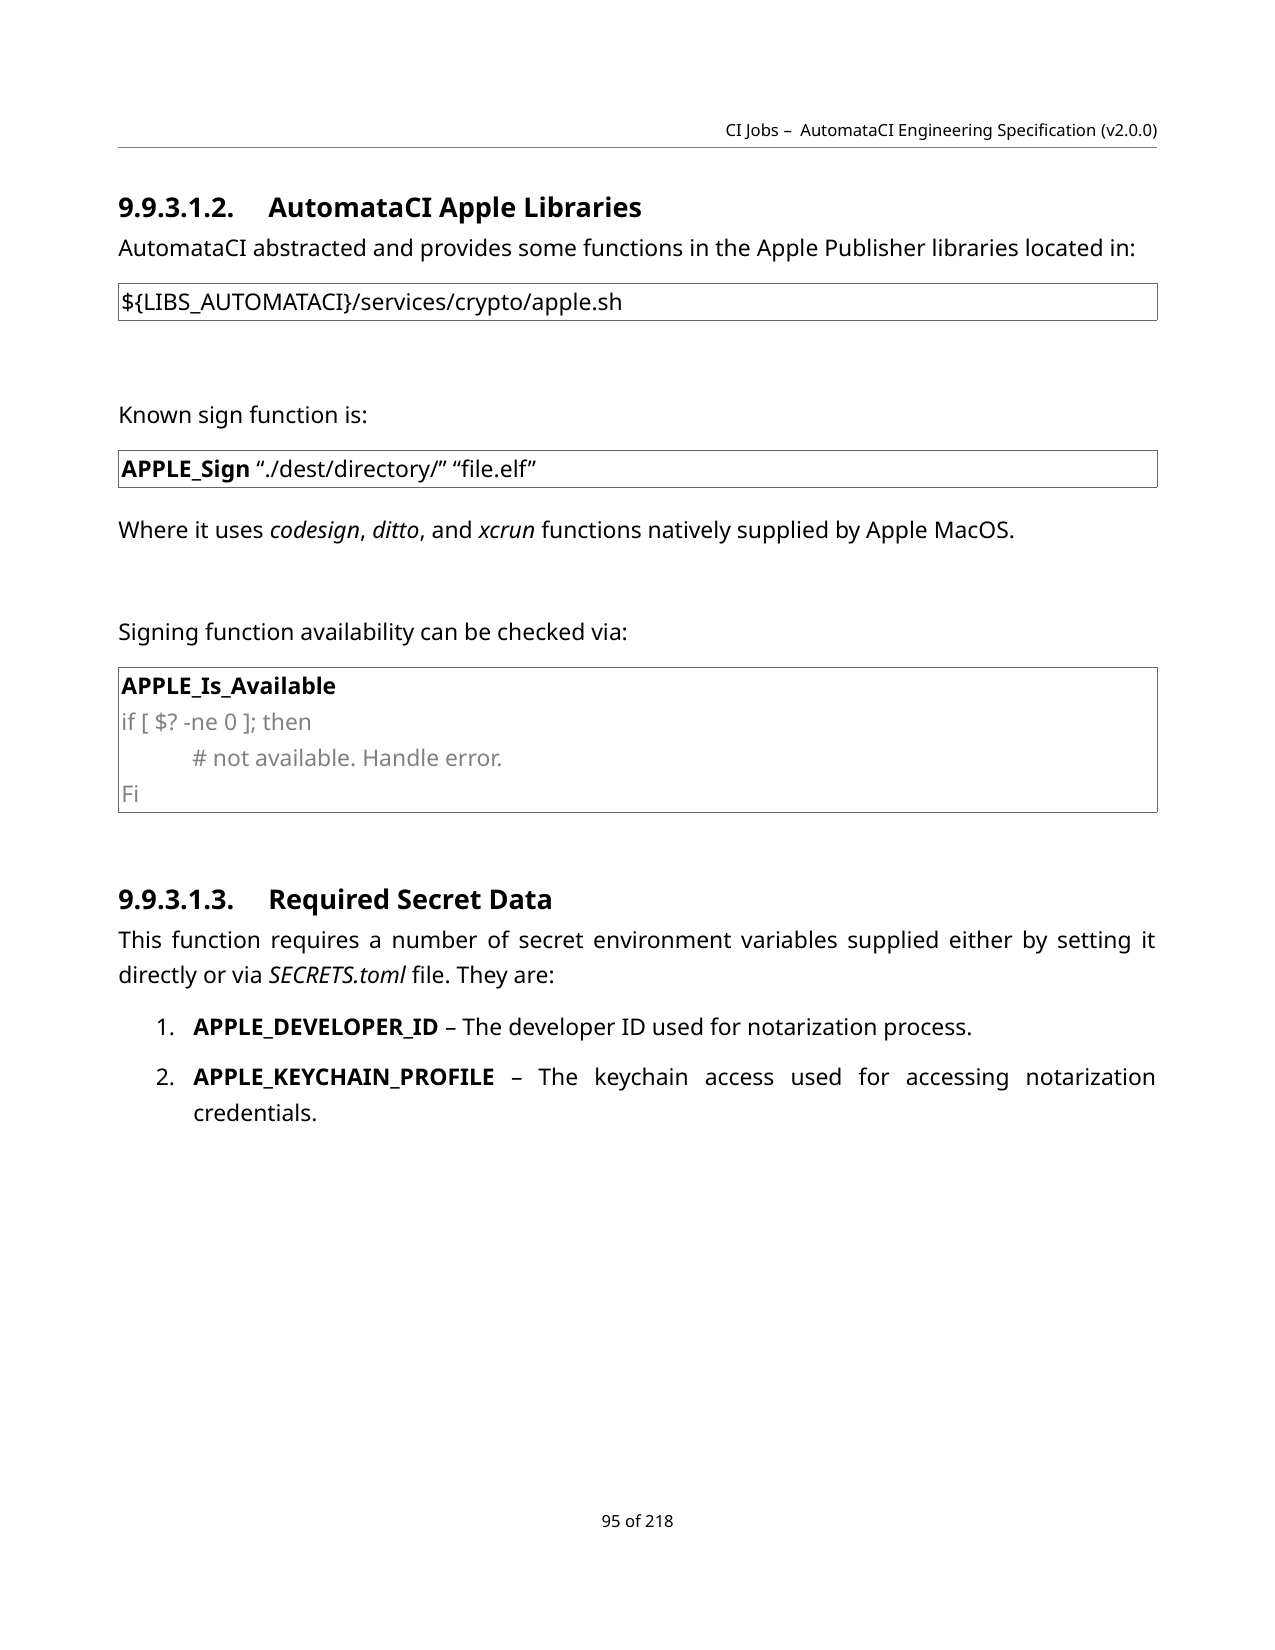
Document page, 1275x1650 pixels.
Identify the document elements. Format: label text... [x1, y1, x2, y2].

subtitle AutomataCI Apple Libraries [118, 189, 1157, 226]
subtitle Required Secret Data [118, 880, 1157, 917]
text Where it uses codesign, ditto, and xcrun functions natively supplied by Apple MacOS. [118, 514, 1157, 545]
text Signing function availability can be checked via: [118, 616, 1157, 647]
text if [ $? -ne 0 ]; then [119, 703, 1157, 737]
text This function requires a number of secret environment variables supplied either by setting it directly or via SECRETS.toml file. They are: [118, 923, 1157, 991]
text APPLE_Sign “./dest/directory/” “file.elf” [119, 451, 1157, 487]
list APPLE_DEVELOPER_ID – The developer ID used for notarization process. [156, 1010, 1157, 1042]
text AutomataCI abstracted and provides some functions in the Apple Publisher libraries located in: [118, 232, 1157, 263]
text APPLE_Is_Available [119, 668, 1157, 701]
text Known sign function is: [118, 398, 1157, 430]
text Fi [119, 775, 1157, 812]
text # not available. Handle error. [119, 739, 1157, 773]
text ${LIBS_AUTOMATACI}/services/crypto/apple.sh [119, 284, 1157, 320]
list APPLE_KEYCHAIN_PROFILE – The keychain access used for accessing notarization credentials. [156, 1061, 1157, 1128]
